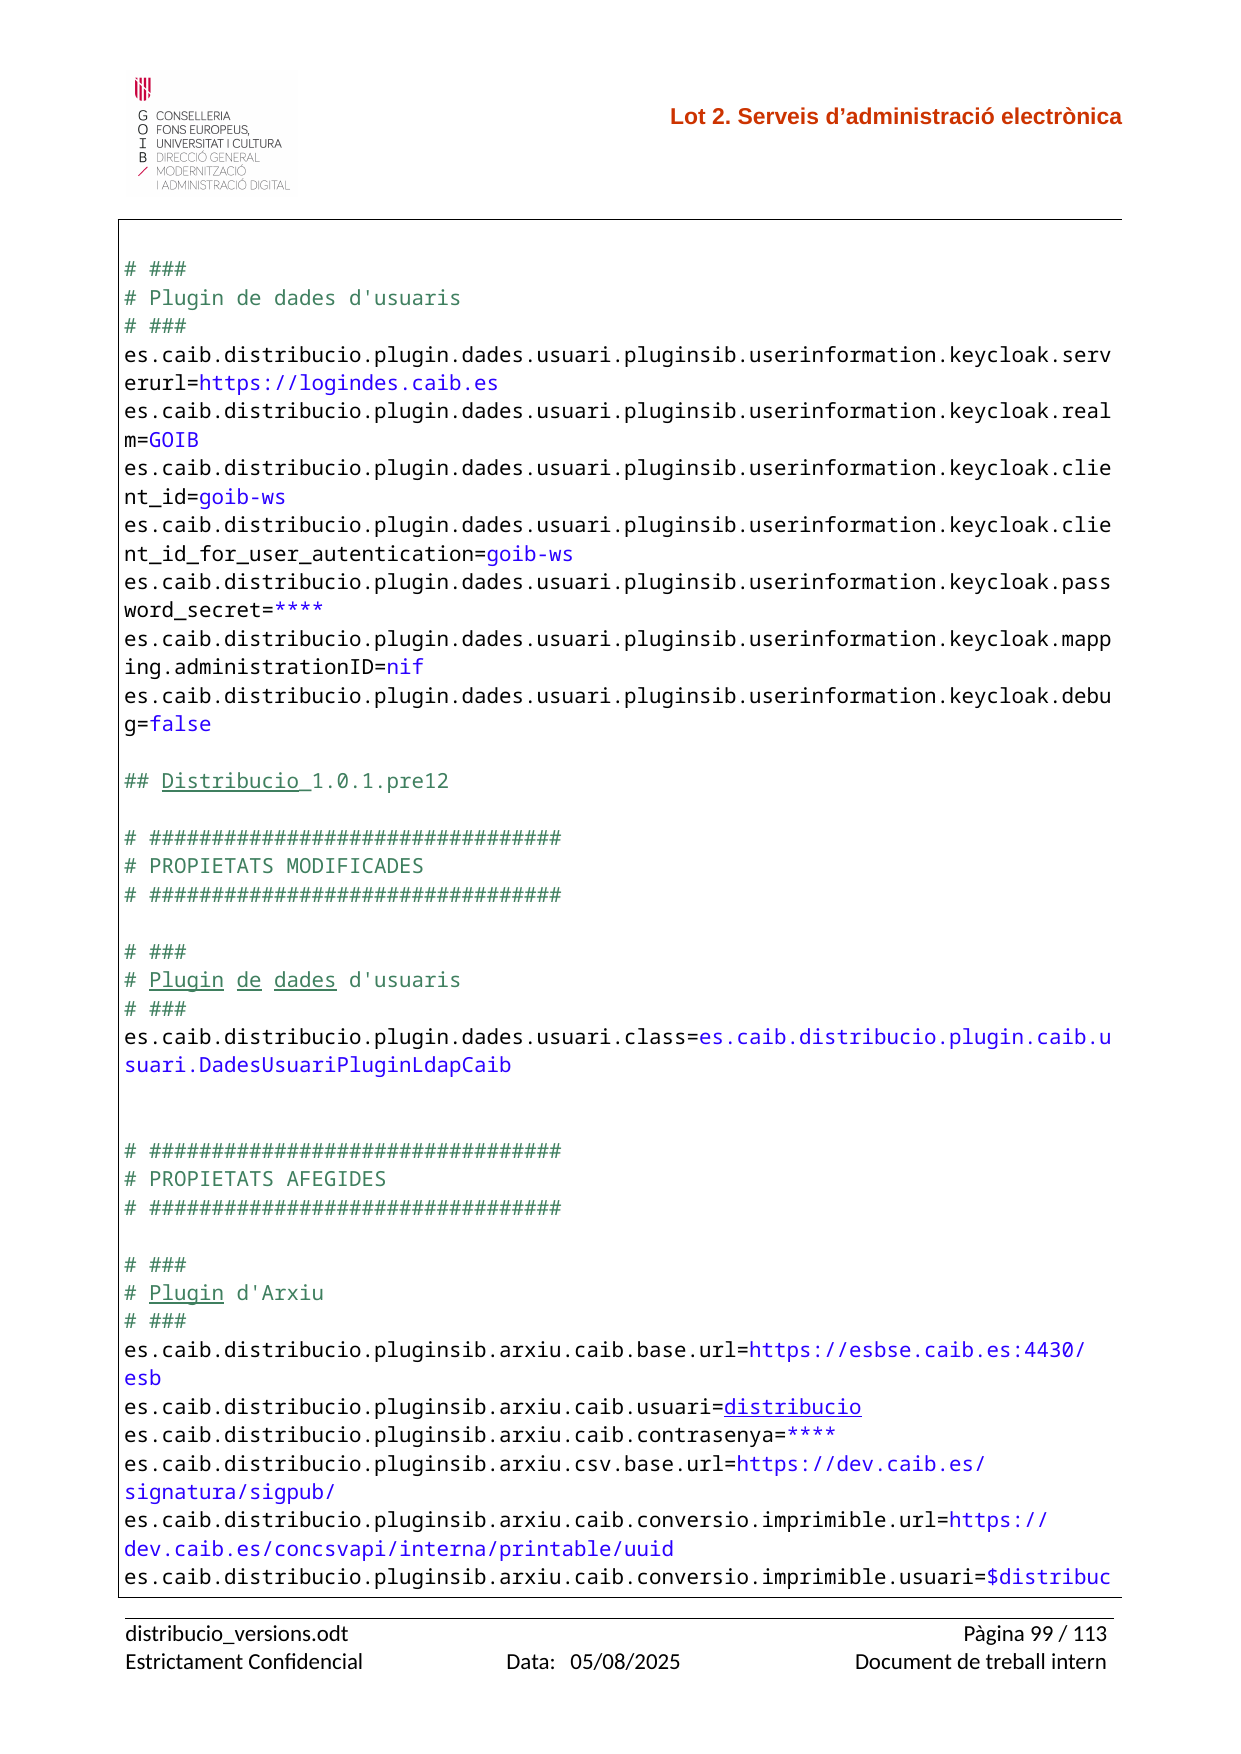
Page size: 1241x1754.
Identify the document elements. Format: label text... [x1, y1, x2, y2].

picture [126, 70, 299, 197]
table_header # ### # Plugin de dades d'usuaris # ### es.caib.distribucio.plugin.dades.usuari.pluginsib.userinformation.keycloak.serverurl=https://logindes.caib.es es.caib.distribucio.plugin.dades.usuari.pluginsib.userinformation.keycloak.realm=GOIB es.caib.distribucio.plugin.dades.usuari.pluginsib.userinformation.keycloak.client_id=goib-ws es.caib.distribucio.plugin.dades.usuari.pluginsib.userinformation.keycloak.client_id_for_user_autentication=goib-ws es.caib.distribucio.plugin.dades.usuari.pluginsib.userinformation.keycloak.password_secret=**** es.caib.distribucio.plugin.dades.usuari.pluginsib.userinformation.keycloak.mapping.administrationID=nif es.caib.distribucio.plugin.dades.usuari.pluginsib.userinformation.keycloak.debug=false ## Distribucio_1.0.1.pre12 # ################################# # PROPIETATS MODIFICADES # ################################# # ### # Plugin de dades d'usuaris # ### es.caib.distribucio.plugin.dades.usuari.class=es.caib.distribucio.plugin.caib.usuari.DadesUsuariPluginLdapCaib # ################################# # PROPIETATS AFEGIDES # ################################# # ### # Plugin d'Arxiu # ### es.caib.distribucio.pluginsib.arxiu.caib.base.url=https://esbse.caib.es:4430/esb es.caib.distribucio.pluginsib.arxiu.caib.usuari=distribucio es.caib.distribucio.pluginsib.arxiu.caib.contrasenya=**** es.caib.distribucio.pluginsib.arxiu.csv.base.url=https://dev.caib.es/signatura/sigpub/ es.caib.distribucio.pluginsib.arxiu.caib.conversio.imprimible.url=https://dev.caib.es/concsvapi/interna/printable/uuid es.caib.distribucio.pluginsib.arxiu.caib.conversio.imprimible.usuari=$distribuc [119, 220, 1122, 1597]
